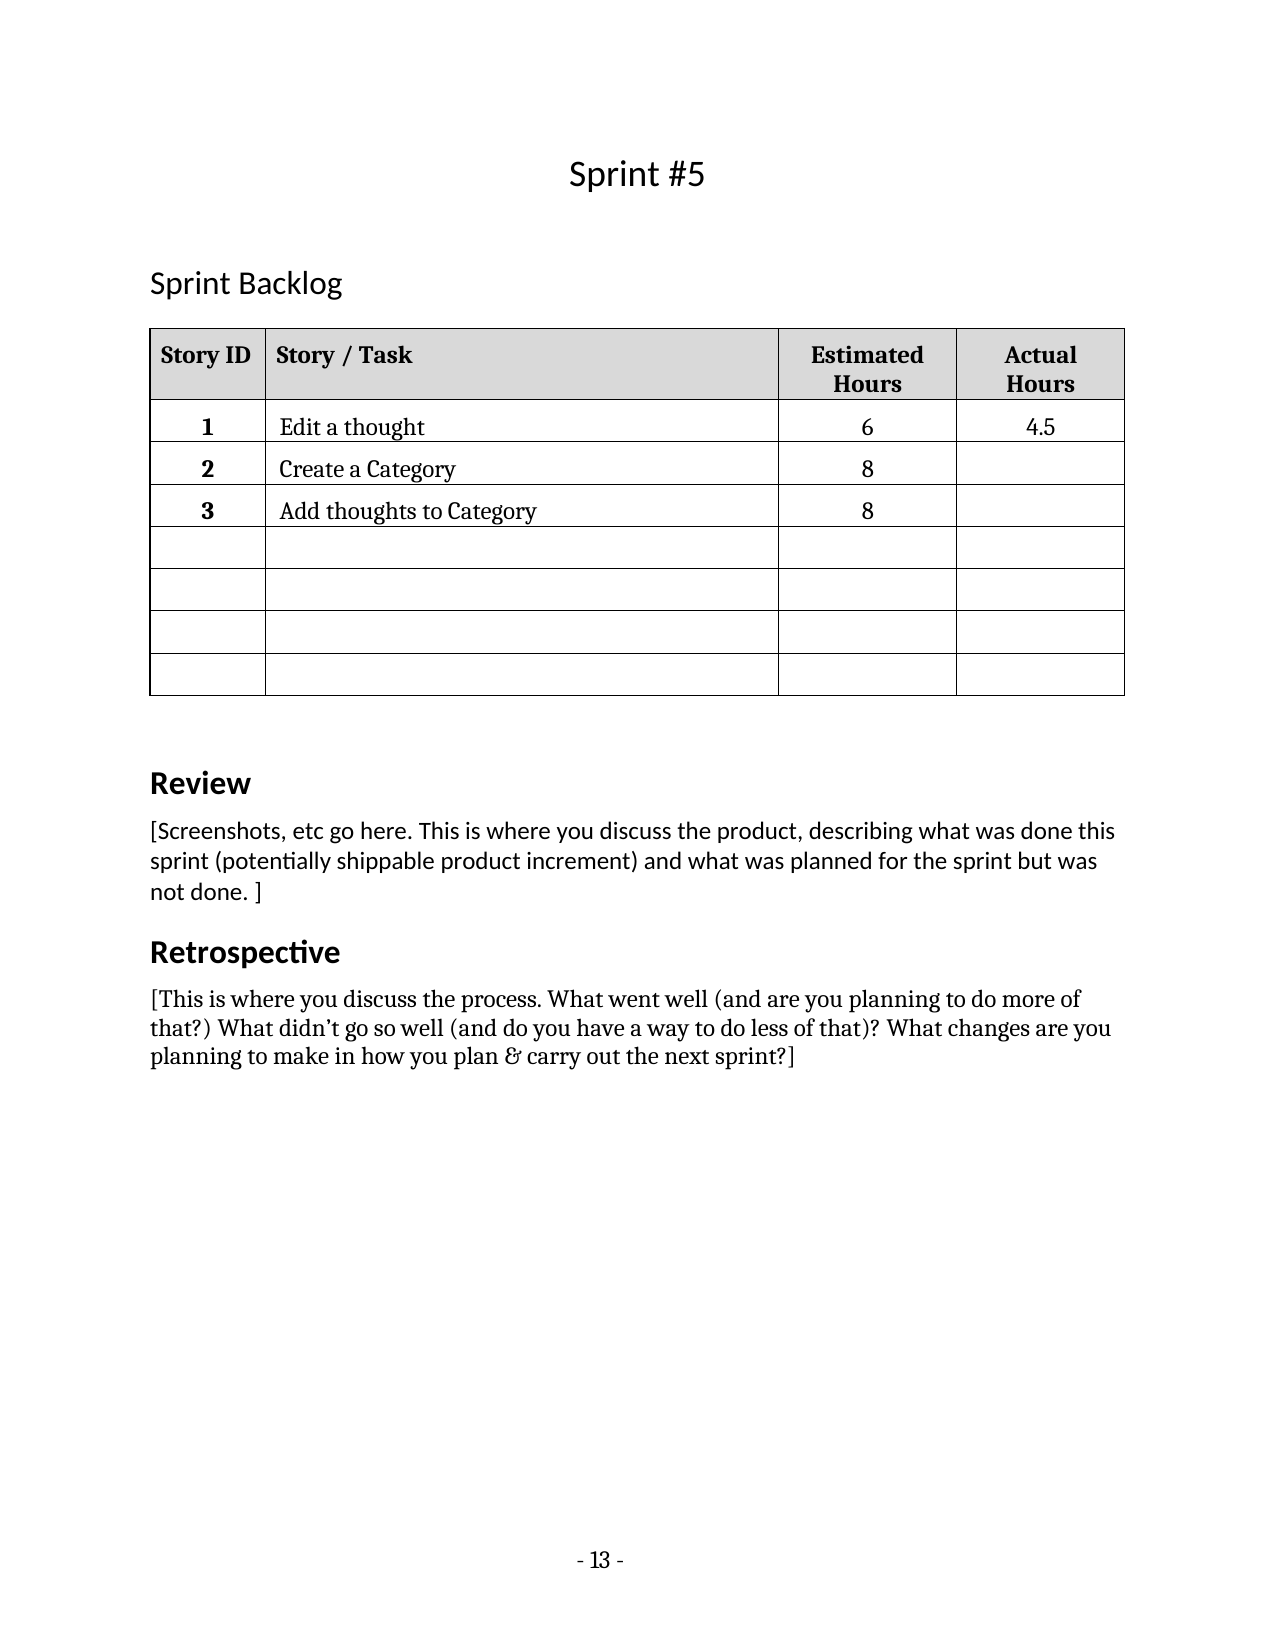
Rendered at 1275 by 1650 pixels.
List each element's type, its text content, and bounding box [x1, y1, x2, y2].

table_cell [957, 654, 1124, 695]
subtitle Retrospective [150, 931, 1125, 972]
table_header Story / Task [266, 329, 778, 399]
table_cell [266, 569, 778, 610]
table_cell [957, 527, 1124, 568]
table_cell [957, 611, 1124, 653]
table_cell [151, 569, 265, 610]
table_cell 2 [151, 442, 265, 483]
text Sprint Backlog [150, 262, 1125, 303]
subtitle Sprint #5 [150, 150, 1125, 196]
table_cell 1 [151, 400, 265, 441]
table_cell [151, 654, 265, 695]
table_cell 8 [779, 442, 956, 483]
table_cell [779, 611, 956, 653]
table_cell 3 [151, 485, 265, 526]
table_cell [266, 611, 778, 653]
table_cell [957, 569, 1124, 610]
table_cell [779, 654, 956, 695]
table_cell 8 [779, 485, 956, 526]
table_cell [151, 527, 265, 568]
table_cell Add thoughts to Category [266, 485, 778, 526]
subtitle Review [150, 762, 1125, 802]
table_header Actual Hours [957, 329, 1124, 399]
table_header Estimated Hours [779, 329, 956, 399]
table_cell [266, 527, 778, 568]
table_cell [957, 485, 1124, 526]
subtitle [Screenshots, etc go here. This is where you discuss the product, describing what was done this sprint (potentially shippable product increment) and what was planned for the sprint but was not done. ] [150, 815, 1125, 906]
table_cell [957, 442, 1124, 483]
table_cell 6 [779, 400, 956, 441]
table_cell [779, 569, 956, 610]
table_cell Edit a thought [266, 400, 778, 441]
table_cell [151, 611, 265, 653]
table_cell [779, 527, 956, 568]
text [This is where you discuss the process. What went well (and are you planning to do more of that?) What didn’t go so well (and do you have a way to do less of that)? What changes are you planning to make in how you plan & carry out the next sprint?] [150, 985, 1125, 1071]
table_header Story ID [151, 329, 265, 399]
table_cell Create a Category [266, 442, 778, 483]
table_cell 4.5 [957, 400, 1124, 441]
table_cell [266, 654, 778, 695]
